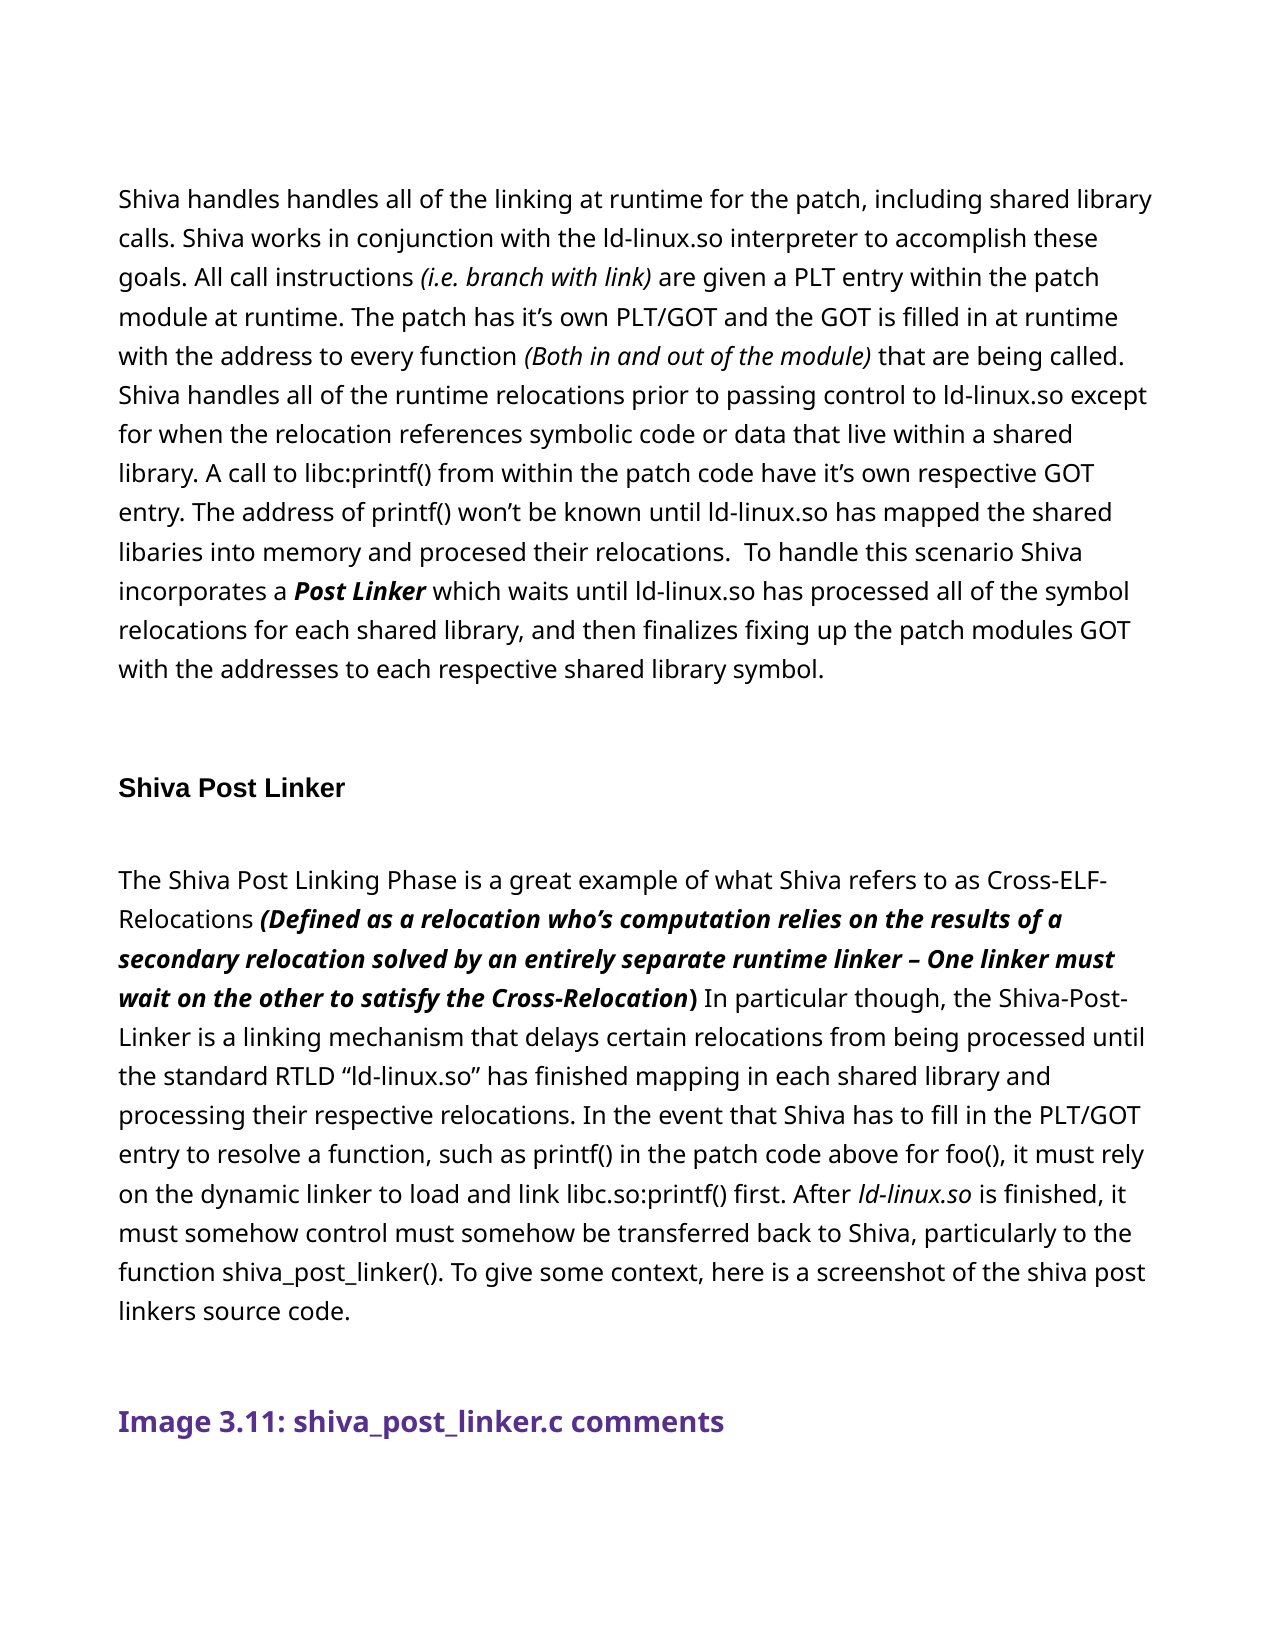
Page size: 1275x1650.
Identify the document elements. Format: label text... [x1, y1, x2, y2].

text Shiva handles handles all of the linking at runtime for the patch, including shared library calls. Shiva works in conjunction with the ld-linux.so interpreter to accomplish these goals. All call instructions (i.e. branch with link) are given a PLT entry within the patch module at runtime. The patch has it’s own PLT/GOT and the GOT is filled in at runtime with the address to every function (Both in and out of the module) that are being called. Shiva handles all of the runtime relocations prior to passing control to ld-linux.so except for when the relocation references symbolic code or data that live within a shared library. A call to libc:printf() from within the patch code have it’s own respective GOT entry. The address of printf() won’t be known until ld-linux.so has mapped the shared libaries into memory and procesed their relocations. To handle this scenario Shiva incorporates a Post Linker which waits until ld-linux.so has processed all of the symbol relocations for each shared library, and then finalizes fixing up the patch modules GOT with the addresses to each respective shared library symbol. [118, 182, 1157, 686]
subtitle Shiva Post Linker [118, 772, 1157, 803]
text The Shiva Post Linking Phase is a great example of what Shiva refers to as Cross-ELF-Relocations (Defined as a relocation who’s computation relies on the results of a secondary relocation solved by an entirely separate runtime linker – One linker must wait on the other to satisfy the Cross-Relocation) In particular though, the Shiva-Post-Linker is a linking mechanism that delays certain relocations from being processed until the standard RTLD “ld-linux.so” has finished mapping in each shared library and processing their respective relocations. In the event that Shiva has to fill in the PLT/GOT entry to resolve a function, such as printf() in the patch code above for foo(), it must rely on the dynamic linker to load and link libc.so:printf() first. After ld-linux.so is finished, it must somehow control must somehow be transferred back to Shiva, particularly to the function shiva_post_linker(). To give some context, here is a screenshot of the shiva post linkers source code. [118, 863, 1157, 1328]
text Image 3.11: shiva_post_linker.c comments [118, 1401, 1157, 1441]
